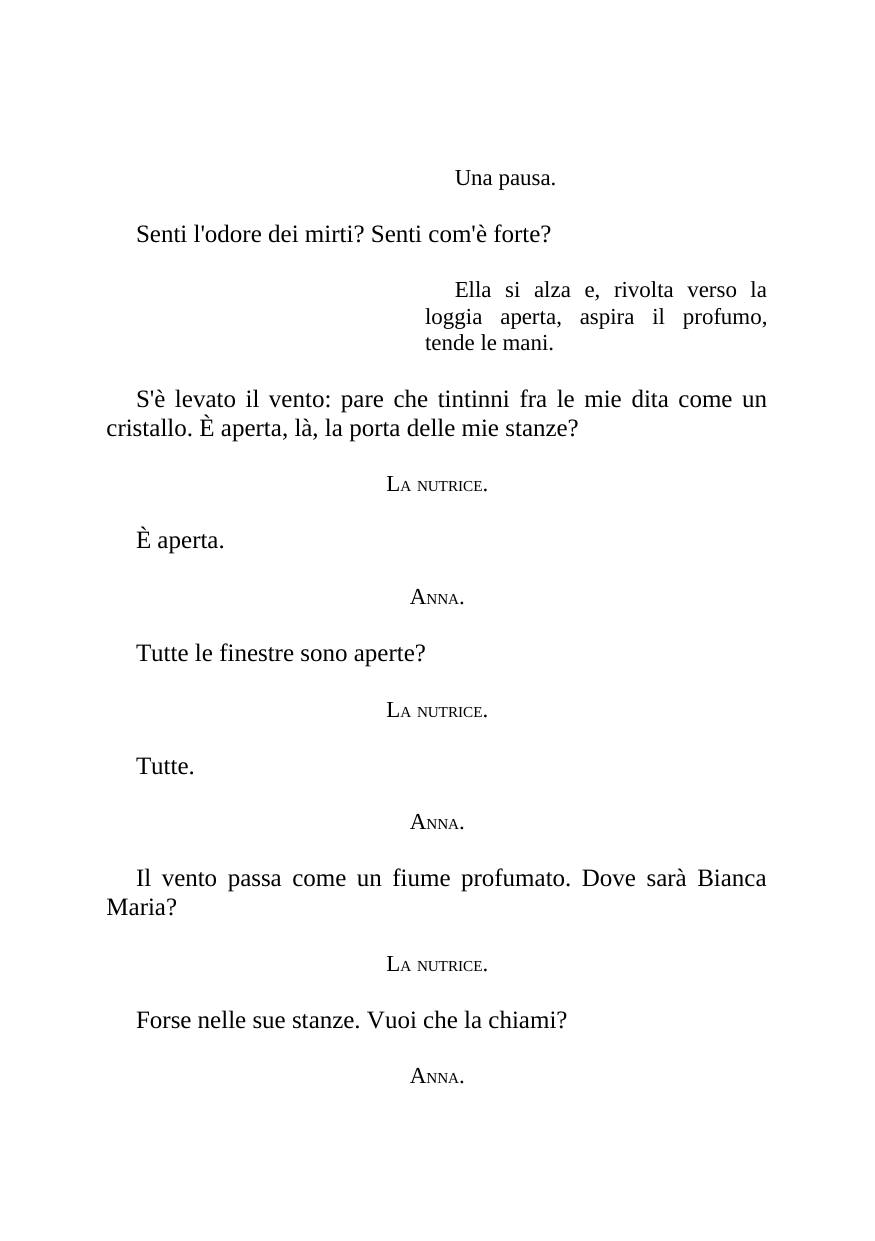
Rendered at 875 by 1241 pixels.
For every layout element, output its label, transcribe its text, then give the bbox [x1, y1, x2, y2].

text S'è levato il vento: pare che tintinni fra le mie dita come un cristallo. È aperta, là, la porta delle mie stanze? [106, 384, 768, 442]
text Forse nelle sue stanze. Vuoi che la chiami? [106, 1005, 768, 1033]
text Senti l'odore dei mirti? Senti com'è forte? [106, 219, 768, 248]
text Il vento passa come un fiume profumato. Dove sarà Bianca Maria? [106, 863, 768, 921]
text Ella si alza e, rivolta verso la loggia aperta, aspira il profumo, tende le mani. [425, 276, 768, 355]
text Tutte. [106, 751, 768, 779]
text Tutte le finestre sono aperte? [106, 638, 768, 667]
text Anna. [106, 808, 768, 834]
text Anna. [106, 1062, 768, 1088]
text La nutrice. [106, 470, 768, 497]
text Una pausa. [425, 164, 768, 190]
text È aperta. [106, 526, 768, 554]
text La nutrice. [106, 949, 768, 976]
text La nutrice. [106, 696, 768, 722]
text Anna. [106, 583, 768, 609]
